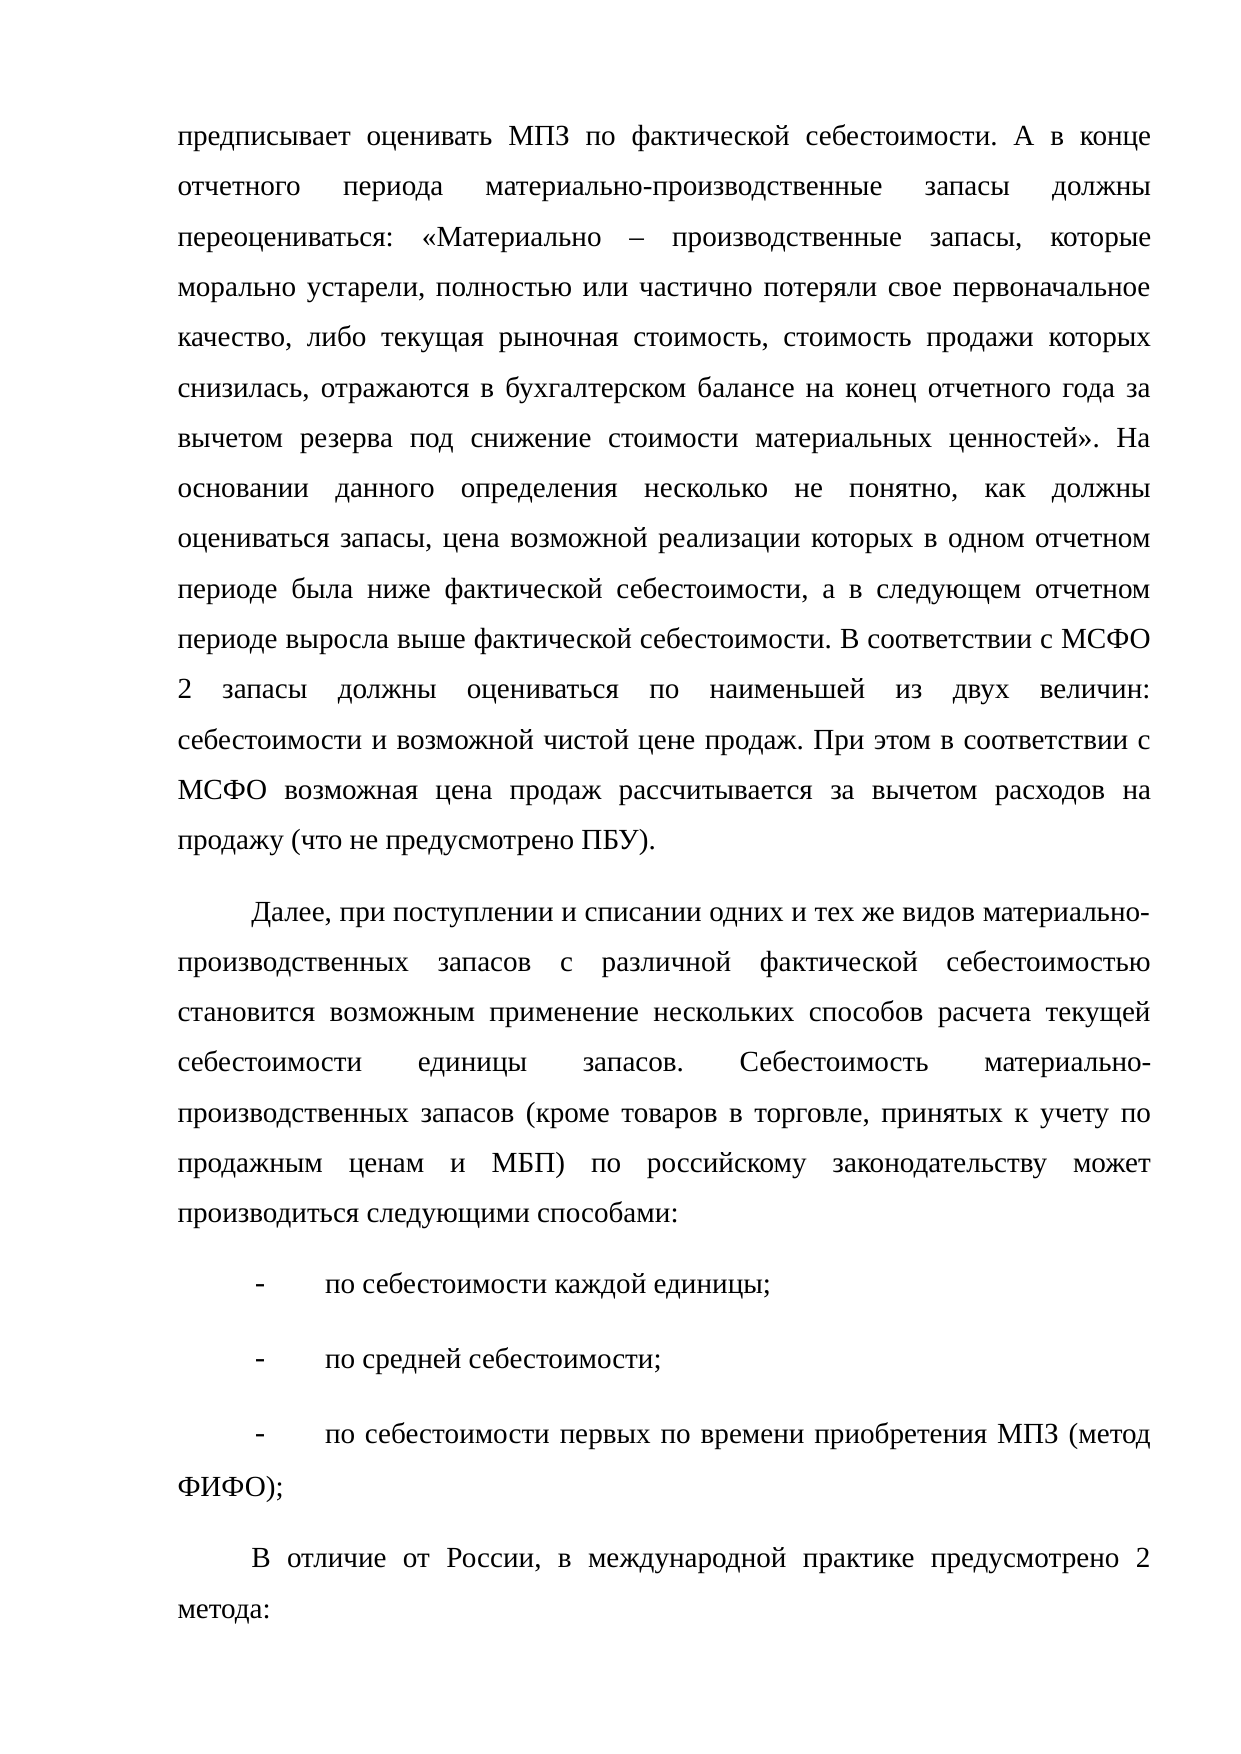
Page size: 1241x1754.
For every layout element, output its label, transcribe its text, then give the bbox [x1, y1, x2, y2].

list по себестоимости каждой единицы; [177, 1267, 1152, 1303]
text Далее, при поступлении и списании одних и тех же видов материально-производственных запасов с различной фактической себестоимостью становится возможным применение нескольких способов расчета текущей себестоимости единицы запасов. Себестоимость материально-производственных запасов (кроме товаров в торговле, принятых к учету по продажным ценам и МБП) по российскому законодательству может производиться следующими способами: [177, 894, 1152, 1229]
text предписывает оценивать МПЗ по фактической себестоимости. А в конце отчетного периода материально-производственные запасы должны переоцениваться: «Материально – производственные запасы, которые морально устарели, полностью или частично потеряли свое первоначальное качество, либо текущая рыночная стоимость, стоимость продажи которых снизилась, отражаются в бухгалтерском балансе на конец отчетного года за вычетом резерва под снижение стоимости материальных ценностей». На основании данного определения несколько не понятно, как должны оцениваться запасы, цена возможной реализации которых в одном отчетном периоде была ниже фактической себестоимости, а в следующем отчетном периоде выросла выше фактической себестоимости. В соответствии с МСФО 2 запасы должны оцениваться по наименьшей из двух величин: себестоимости и возможной чистой цене продаж. При этом в соответствии с МСФО возможная цена продаж рассчитывается за вычетом расходов на продажу (что не предусмотрено ПБУ). [177, 118, 1152, 856]
list по себестоимости первых по времени приобретения МПЗ (метод ФИФО); [177, 1416, 1152, 1503]
list по средней себестоимости; [177, 1342, 1152, 1378]
text В отличие от России, в международной практике предусмотрено 2 метода: [177, 1540, 1152, 1624]
